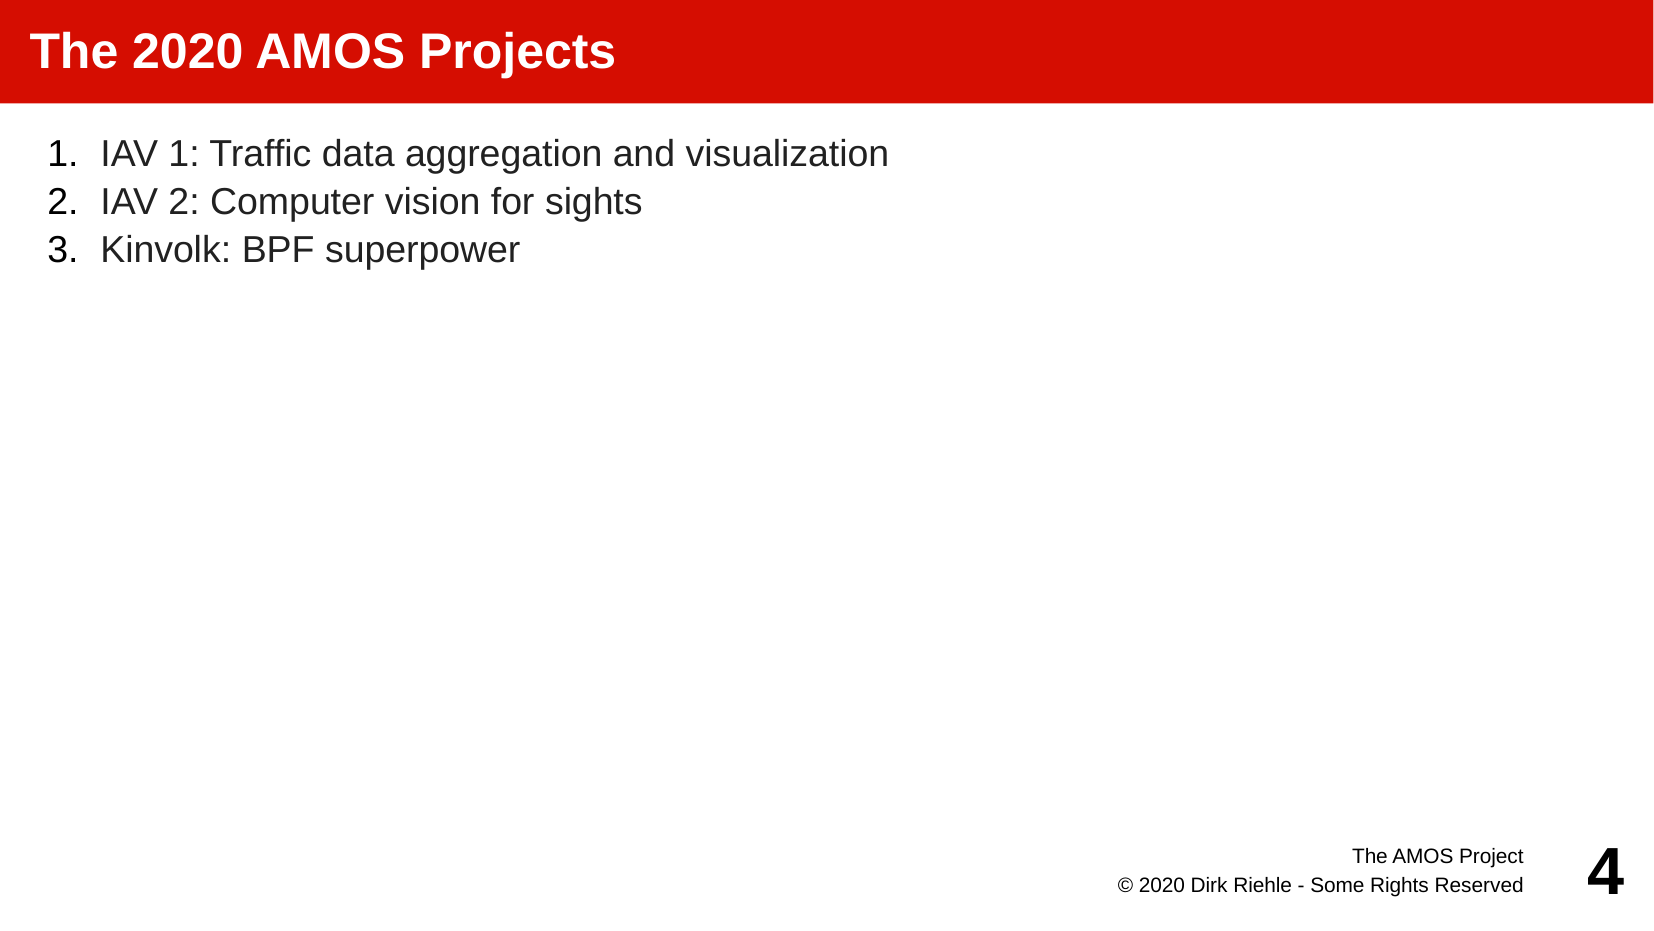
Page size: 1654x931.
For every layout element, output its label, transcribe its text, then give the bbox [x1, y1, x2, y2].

title The 2020 AMOS Projects [0, 0, 1654, 104]
list IAV 1: Traffic data aggregation and visualization IAV 2: Computer vision for sights Kinvolk: BPF superpower [29, 132, 1625, 813]
